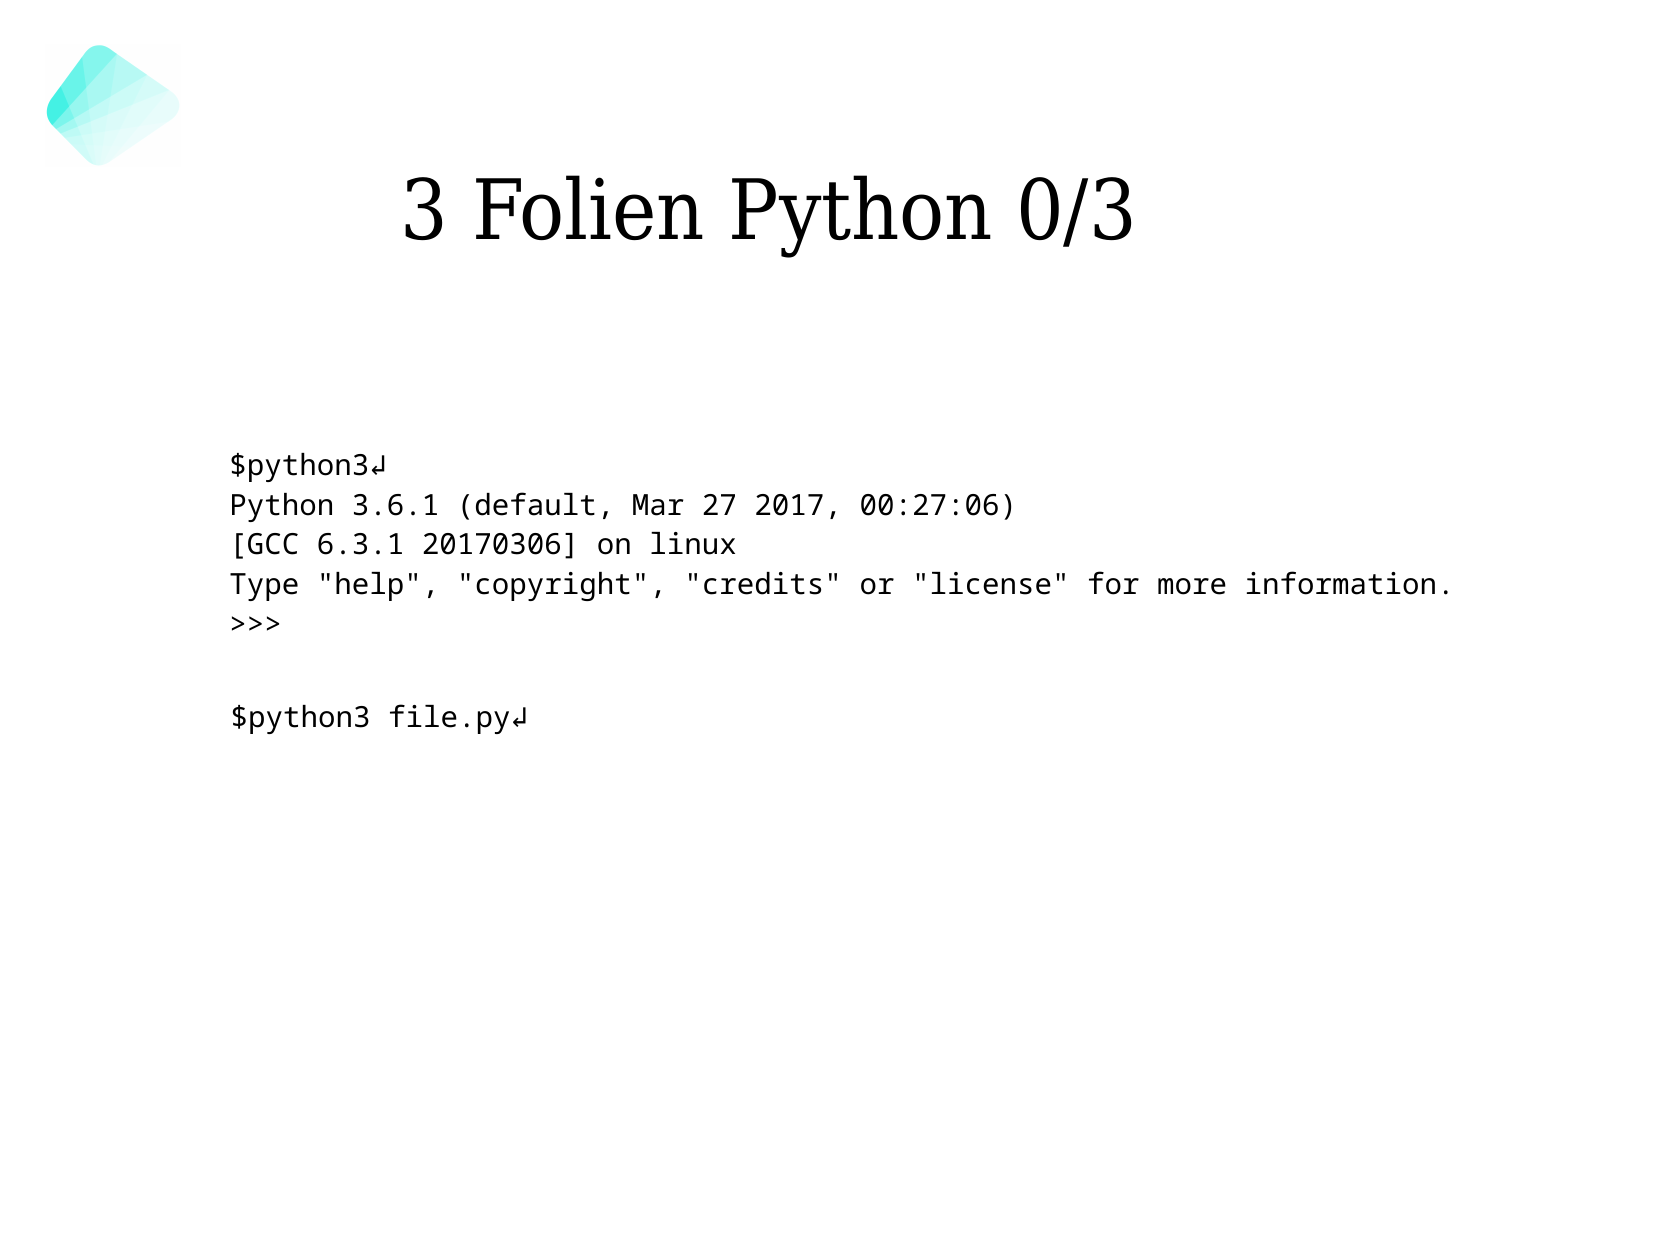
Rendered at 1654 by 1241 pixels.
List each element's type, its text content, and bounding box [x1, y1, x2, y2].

text_box $python3 file.py↲ [215, 688, 544, 738]
text_box 3 Folien Python 0/3 [385, 155, 1153, 267]
text_box $python3↲ Python 3.6.1 (default, Mar 27 2017, 00:27:06) [GCC 6.3.1 20170306] on linux Type "help", "copyright", "credits" or "license" for more information. >>> [214, 436, 1470, 621]
picture [45, 44, 181, 167]
